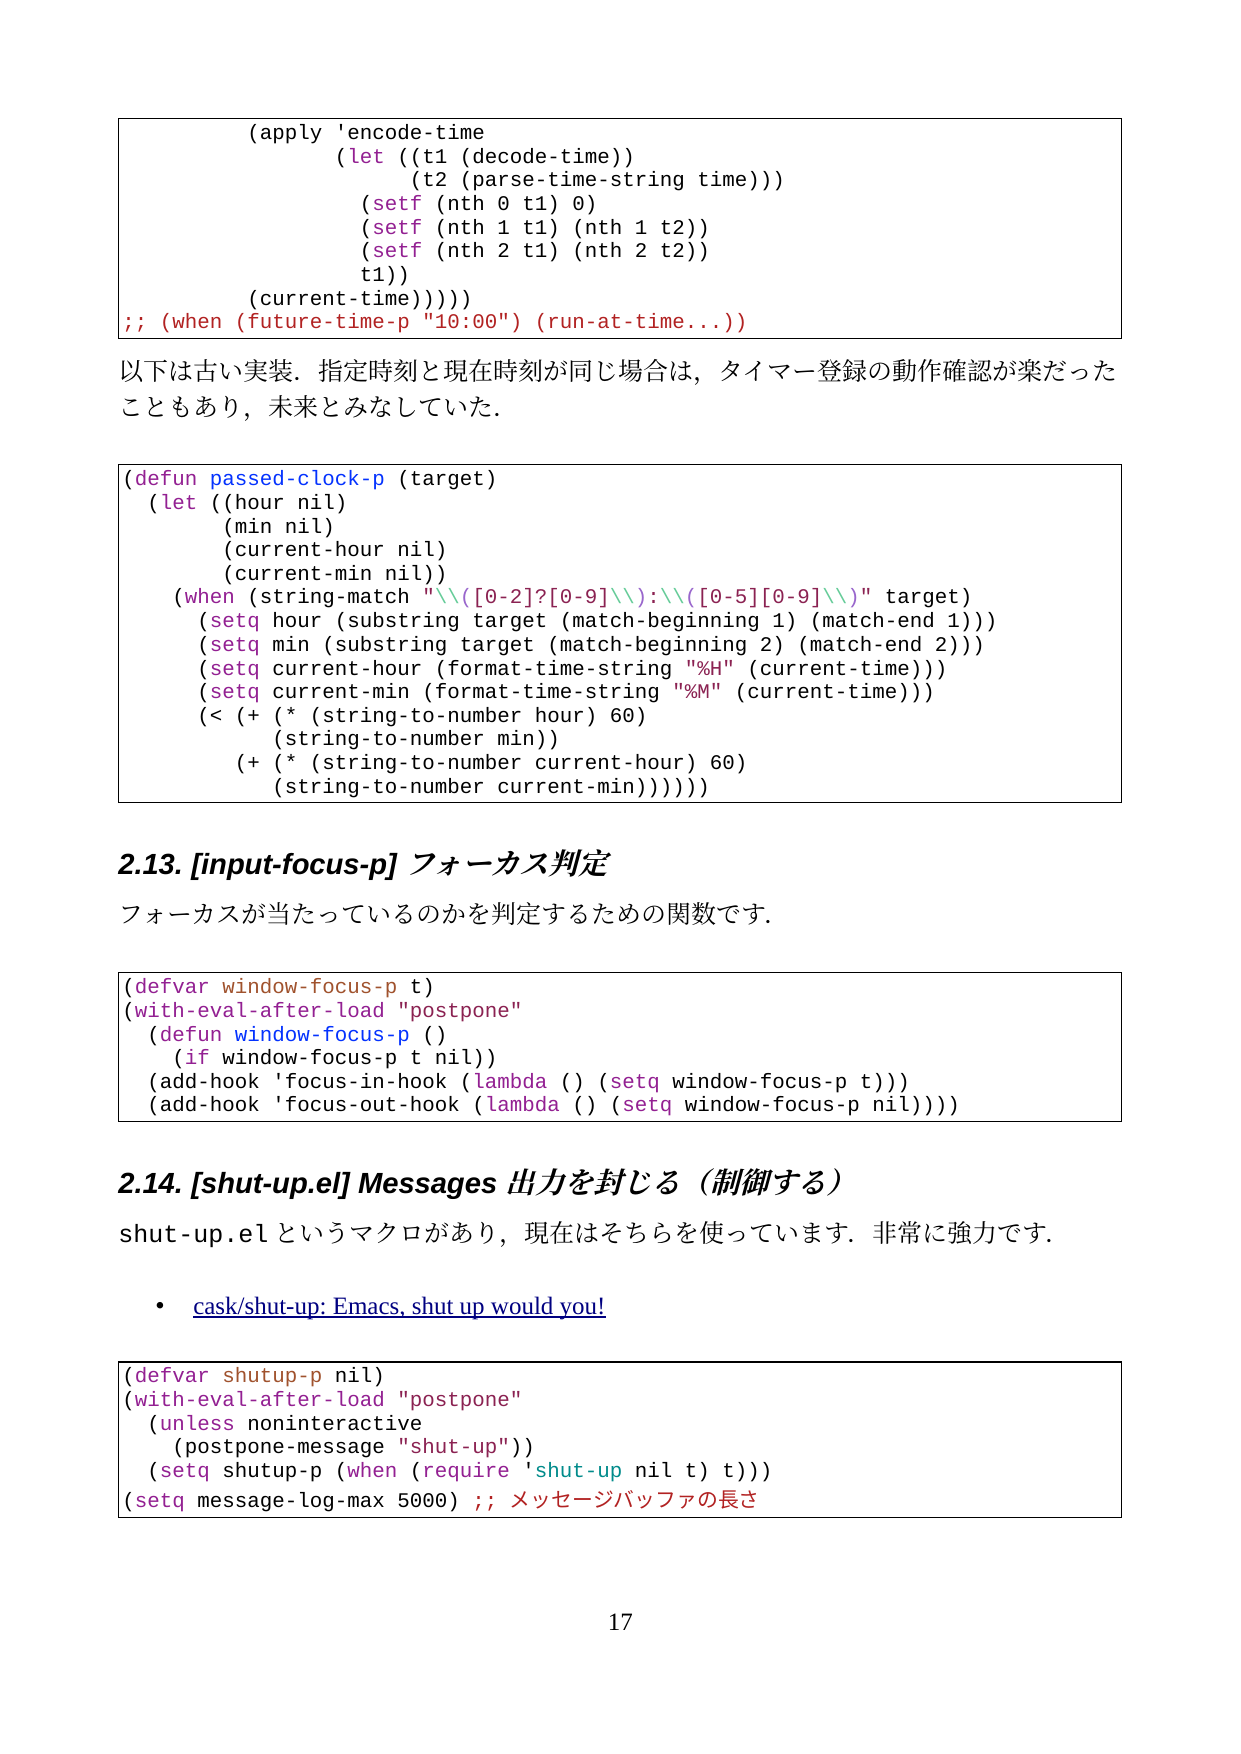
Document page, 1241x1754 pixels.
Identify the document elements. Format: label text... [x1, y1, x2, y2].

text (unless noninteractive [119, 1409, 1121, 1432]
text (add-hook 'focus-out-hook (lambda () (setq window-focus-p nil)))) [119, 1091, 1121, 1121]
text (setf (nth 1 t1) (nth 1 t2)) [119, 213, 1121, 236]
text (add-hook 'focus-in-hook (lambda () (setq window-focus-p t))) [119, 1067, 1121, 1091]
text (defvar window-focus-p t) [119, 973, 1121, 996]
text shut-up.el というマクロがあり，現在はそちらを使っています．非常に強力です． [118, 1214, 1122, 1279]
subtitle [shut-up.el] Messages 出力を封じる（制御する） [118, 1159, 1122, 1201]
text (let ((hour nil) [119, 488, 1121, 512]
text (with-eval-after-load "postpone" [119, 1385, 1121, 1409]
text (setf (nth 2 t1) (nth 2 t2)) [119, 236, 1121, 260]
text フォーカスが当たっているのかを判定するための関数です． [118, 895, 1122, 960]
text (if window-focus-p t nil)) [119, 1043, 1121, 1067]
text (postpone-message "shut-up")) [119, 1432, 1121, 1456]
text (defun passed-clock-p (target) [119, 465, 1121, 488]
text 以下は古い実装．指定時刻と現在時刻が同じ場合は，タイマー登録の動作確認が楽だったこともあり，未来とみなしていた． [118, 351, 1122, 452]
text (current-time))))) [119, 284, 1121, 307]
text (defun window-focus-p () [119, 1019, 1121, 1043]
subtitle [input-focus-p] フォーカス判定 [118, 841, 1122, 883]
text (string-to-number current-min)))))) [119, 772, 1121, 802]
text (setq min (substring target (match-beginning 2) (match-end 2))) [119, 630, 1121, 653]
text (min nil) [119, 512, 1121, 535]
text (setq hour (substring target (match-beginning 1) (match-end 1))) [119, 606, 1121, 630]
list cask/shut-up: Emacs, shut up would you! [156, 1291, 1122, 1349]
text (let ((t1 (decode-time)) [119, 142, 1121, 165]
text (t2 (parse-time-string time))) [119, 165, 1121, 189]
text (when (string-match "\\([0-2]?[0-9]\\):\\([0-5][0-9]\\)" target) [119, 583, 1121, 606]
text (setq shutup-p (when (require 'shut-up nil t) t))) [119, 1456, 1121, 1479]
text (setq message-log-max 5000) ;; メッセージバッファの長さ [119, 1479, 1121, 1517]
text (+ (* (string-to-number current-hour) 60) [119, 748, 1121, 772]
text (with-eval-after-load "postpone" [119, 996, 1121, 1019]
text (apply 'encode-time [119, 119, 1121, 142]
text (< (+ (* (string-to-number hour) 60) [119, 701, 1121, 724]
text (setf (nth 0 t1) 0) [119, 189, 1121, 213]
text (current-min nil)) [119, 559, 1121, 583]
text t1)) [119, 260, 1121, 284]
text (setq current-hour (format-time-string "%H" (current-time))) [119, 653, 1121, 677]
text (string-to-number min)) [119, 724, 1121, 748]
text ;; (when (future-time-p "10:00") (run-at-time...)) [119, 307, 1121, 338]
text (current-hour nil) [119, 535, 1121, 559]
text (defvar shutup-p nil) [119, 1363, 1121, 1385]
text (setq current-min (format-time-string "%M" (current-time))) [119, 677, 1121, 701]
